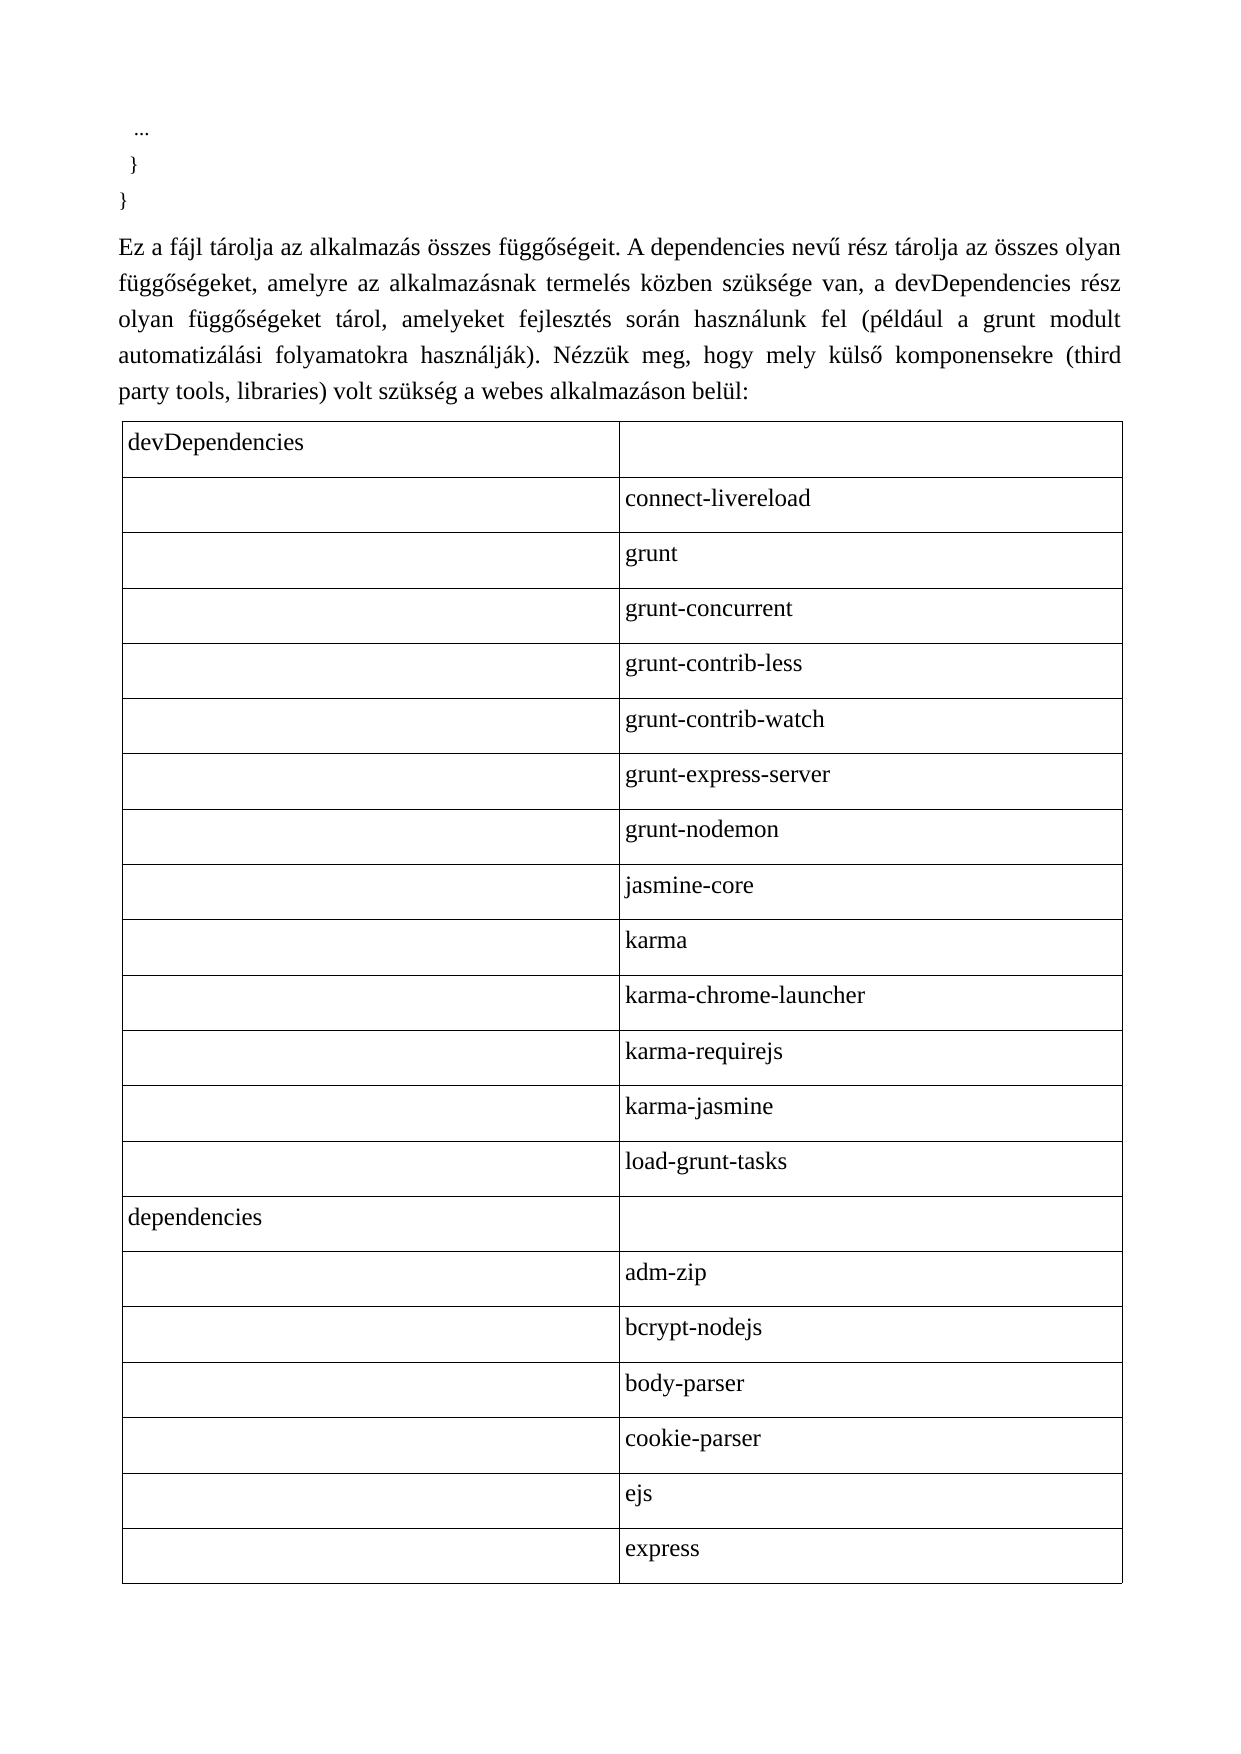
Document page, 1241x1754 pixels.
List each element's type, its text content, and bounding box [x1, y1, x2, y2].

table_cell connect-livereload [620, 478, 1122, 532]
table_cell karma-jasmine [620, 1086, 1122, 1141]
table_header devDependencies [123, 422, 619, 477]
table_cell [123, 1529, 619, 1583]
table_cell [123, 1307, 619, 1362]
table_cell grunt-express-server [620, 754, 1122, 809]
table_cell [123, 1418, 619, 1472]
table_cell cookie-parser [620, 1418, 1122, 1472]
table_cell [123, 810, 619, 864]
table_cell [123, 533, 619, 587]
table_cell [123, 1363, 619, 1417]
table_cell grunt-contrib-watch [620, 699, 1122, 753]
table_cell grunt-contrib-less [620, 644, 1122, 698]
table_cell [123, 1086, 619, 1141]
table_cell [123, 754, 619, 809]
table_cell [123, 1474, 619, 1528]
table_cell body-parser [620, 1363, 1122, 1417]
table_cell load-grunt-tasks [620, 1142, 1122, 1196]
table_cell grunt-concurrent [620, 589, 1122, 643]
table_cell [123, 589, 619, 643]
table_cell [123, 699, 619, 753]
text } [118, 190, 1122, 211]
table_header [620, 422, 1122, 477]
table_cell [123, 644, 619, 698]
table_cell adm-zip [620, 1252, 1122, 1306]
table_cell grunt-nodemon [620, 810, 1122, 864]
table_cell karma-requirejs [620, 1031, 1122, 1085]
table_cell [123, 976, 619, 1030]
text } [118, 154, 1122, 175]
table_cell [123, 865, 619, 919]
table_cell karma-chrome-launcher [620, 976, 1122, 1030]
table_cell ejs [620, 1474, 1122, 1528]
table_cell bcrypt-nodejs [620, 1307, 1122, 1362]
table_cell jasmine-core [620, 865, 1122, 919]
table_cell express [620, 1529, 1122, 1583]
table_cell dependencies [123, 1197, 619, 1251]
text Ez a fájl tárolja az alkalmazás összes függőségeit. A dependencies nevű rész tárolja az összes olyan függőségeket, amelyre az alkalmazásnak termelés közben szüksége van, a devDependencies rész olyan függőségeket tárol, amelyeket fejlesztés során használunk fel (például a grunt modult automatizálási folyamatokra használják). Nézzük meg, hogy mely külső komponensekre (third party tools, libraries) volt szükség a webes alkalmazáson belül: [118, 226, 1122, 406]
text ... [118, 118, 1122, 139]
table_cell grunt [620, 533, 1122, 587]
table_cell [123, 920, 619, 974]
table_cell [620, 1197, 1122, 1251]
table_cell karma [620, 920, 1122, 974]
table_cell [123, 478, 619, 532]
table_cell [123, 1252, 619, 1306]
table_cell [123, 1142, 619, 1196]
table_cell [123, 1031, 619, 1085]
